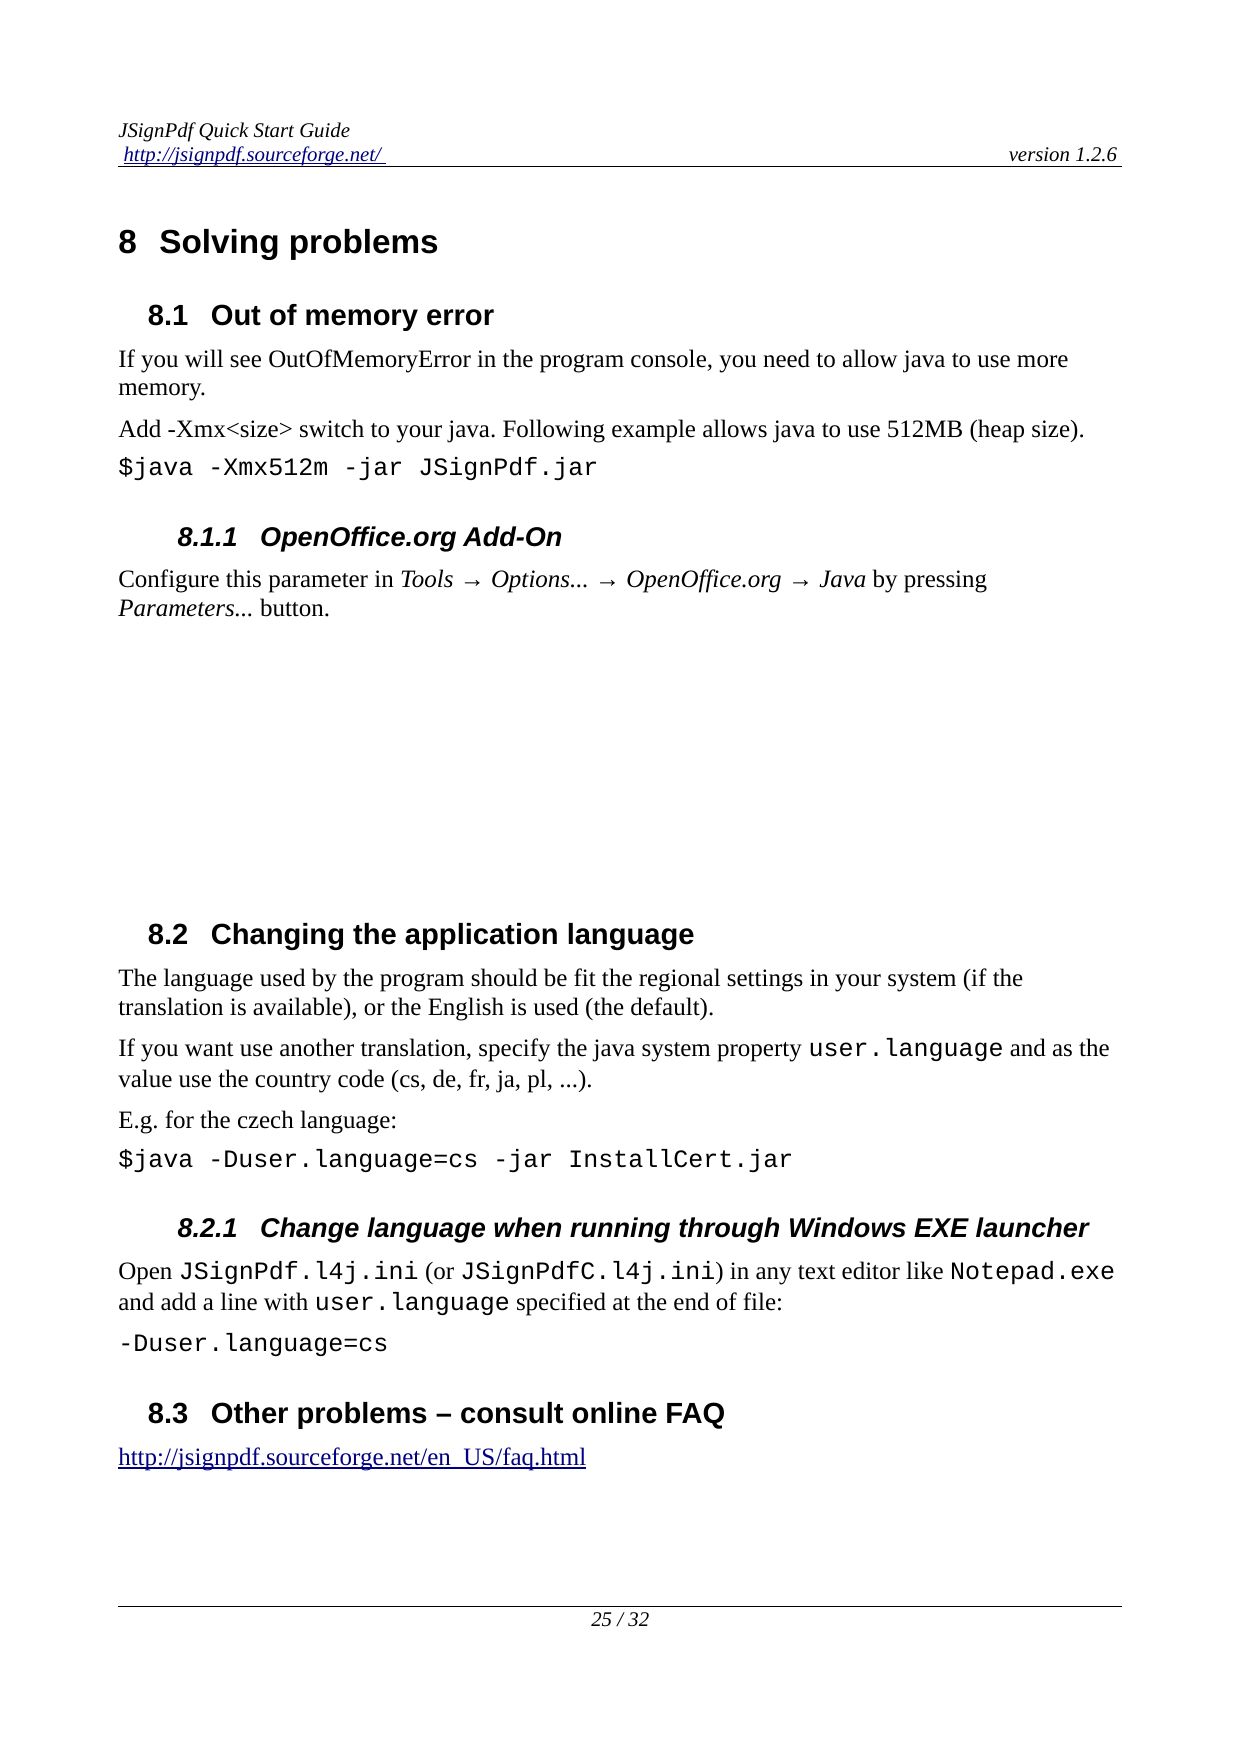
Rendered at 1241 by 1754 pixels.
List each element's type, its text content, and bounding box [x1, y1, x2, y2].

text If you want use another translation, specify the java system property user.language and as the value use the country code (cs, de, fr, ja, pl, ...). [118, 1033, 1122, 1093]
text Configure this parameter in Tools → Options... → OpenOffice.org → Java by pressing Parameters... button. [118, 564, 1122, 622]
text $java -Xmx512m -jar JSignPdf.jar [118, 455, 1122, 483]
subtitle Change language when running through Windows EXE launcher [177, 1212, 1122, 1244]
subtitle Out of memory error [148, 298, 1116, 331]
text E.g. for the czech language: [118, 1105, 1122, 1134]
text The language used by the program should be fit the regional settings in your system (if the translation is available), or the English is used (the default). [118, 963, 1122, 1021]
text If you will see OutOfMemoryError in the program console, you need to allow java to use more memory. [118, 344, 1122, 401]
text http://jsignpdf.sourceforge.net/en_US/faq.html [118, 1442, 1122, 1471]
subtitle Changing the application language [148, 659, 1116, 951]
subtitle Solving problems [118, 222, 1122, 260]
text $java -Duser.language=cs -jar InstallCert.jar [118, 1147, 1122, 1175]
subtitle OpenOffice.org Add-On [177, 521, 1122, 552]
subtitle Other problems – consult online FAQ [148, 1396, 1116, 1430]
text Open JSignPdf.l4j.ini (or JSignPdfC.l4j.ini) in any text editor like Notepad.exe and add a line with user.language specified at the end of file: [118, 1256, 1122, 1318]
text -Duser.language=cs [118, 1330, 1122, 1359]
text Add -Xmx<size> switch to your java. Following example allows java to use 512MB (heap size). [118, 414, 1122, 442]
